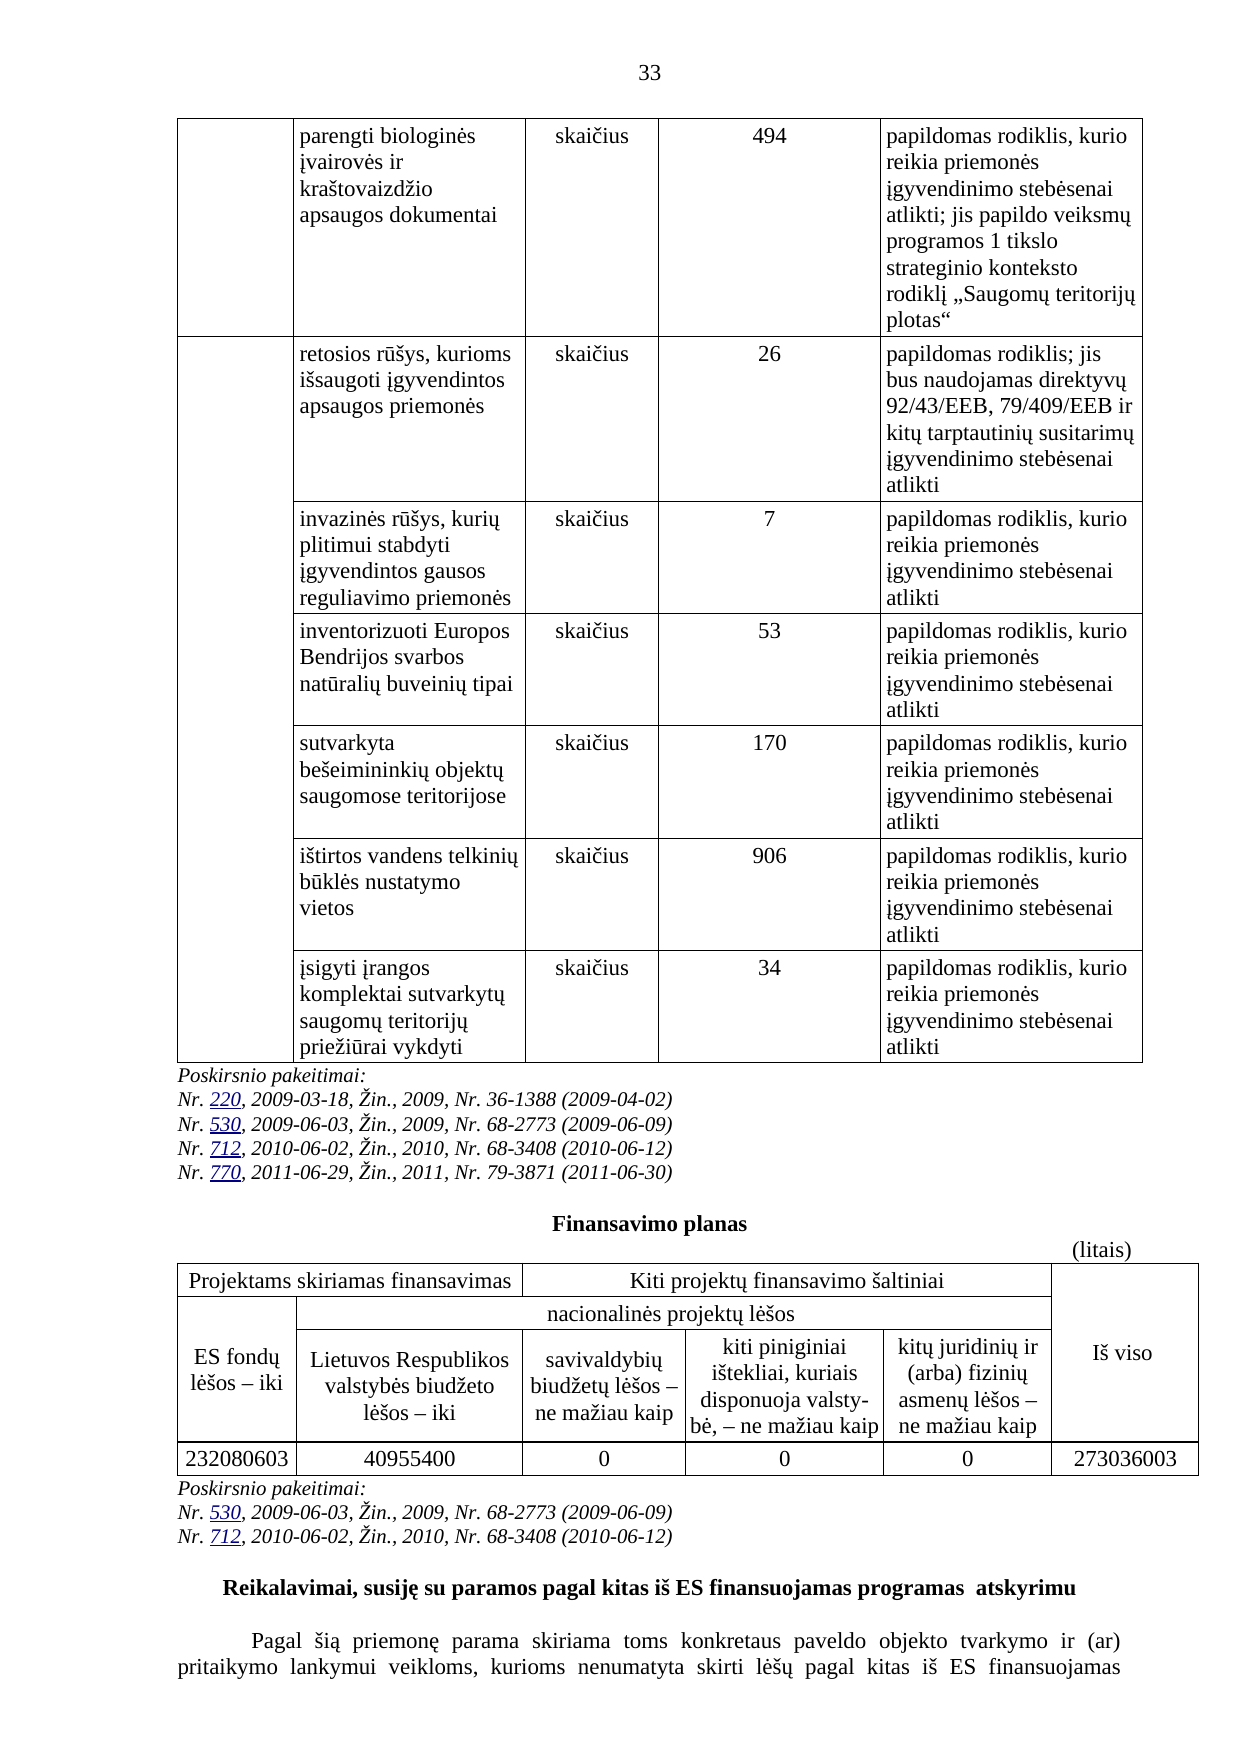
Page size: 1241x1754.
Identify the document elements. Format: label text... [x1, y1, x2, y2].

table_cell įsigyti įrangos komplektai sutvarkytų saugomų teritorijų priežiūrai vykdyti [294, 951, 525, 1062]
table_cell savivaldybių biudžetų lėšos – ne mažiau kaip [523, 1330, 685, 1441]
table_cell ištirtos vandens telkinių būklės nustatymo vietos [294, 839, 525, 950]
table_cell kitų juridinių ir (arba) fizinių asmenų lėšos – ne mažiau kaip [884, 1330, 1051, 1441]
table_header Projektams skiriamas finansavimas [178, 1264, 522, 1296]
text Poskirsnio pakeitimai: [177, 1476, 1122, 1500]
table_cell retosios rūšys, kurioms išsaugoti įgyvendintos apsaugos priemonės [294, 337, 525, 501]
text Pagal šią priemonę parama skiriama toms konkretaus paveldo objekto tvarkymo ir (ar) pritaikymo lankymui veikloms, kurioms nenumatyta skirti lėšų pagal kitas iš ES finansuojamas [177, 1627, 1122, 1680]
table_cell 34 [659, 951, 880, 1062]
table_cell papildomas rodiklis, kurio reikia priemonės įgyvendinimo stebėsenai atlikti [881, 951, 1142, 1062]
table_cell 0 [686, 1443, 883, 1475]
table_cell 26 [659, 337, 880, 501]
table_cell kiti piniginiai ištekliai, kuriais disponuoja valsty­bė, – ne mažiau kaip [686, 1330, 883, 1441]
table_cell skaičius [526, 337, 658, 501]
table_cell papildomas rodiklis, kurio reikia priemonės įgyvendinimo stebėsenai atlikti [881, 839, 1142, 950]
table_header Iš viso [1052, 1264, 1198, 1441]
table_cell 7 [659, 502, 880, 613]
text Finansavimo planas [177, 1210, 1122, 1236]
table_cell [178, 119, 293, 336]
table_cell Lietuvos Res­publikos valsty­bės biudžeto lėšos – iki [297, 1330, 522, 1441]
table_cell [178, 337, 293, 1062]
text Reikalavimai, susiję su paramos pagal kitas iš ES finansuojamas programas atskyrimu [177, 1574, 1122, 1601]
table_cell parengti biologinės įvairovės ir kraštovaizdžio apsaugos dokumentai [294, 119, 525, 336]
table_cell skaičius [526, 839, 658, 950]
table_header Kiti projektų finansavimo šaltiniai [523, 1264, 1051, 1296]
table_cell 906 [659, 839, 880, 950]
table_cell papildomas rodiklis, kurio reikia priemonės įgyvendinimo stebėsenai atlikti; jis papildo veiksmų programos 1 tikslo strateginio konteksto rodiklį „Saugomų teritorijų plotas“ [881, 119, 1142, 336]
table_cell 40955400 [297, 1443, 522, 1475]
table_cell papildomas rodiklis, kurio reikia priemonės įgyvendinimo stebėsenai atlikti [881, 726, 1142, 838]
text Nr. 530, 2009-06-03, Žin., 2009, Nr. 68-2773 (2009-06-09) [177, 1111, 1122, 1136]
table_cell skaičius [526, 726, 658, 838]
table_cell skaičius [526, 951, 658, 1062]
table_cell 273036003 [1052, 1443, 1198, 1475]
table_cell invazinės rūšys, kurių plitimui stabdyti įgyvendintos gausos reguliavimo priemonės [294, 502, 525, 613]
table_cell 0 [884, 1443, 1051, 1475]
table_cell sutvarkyta bešeimininkių objektų saugomose teritorijose [294, 726, 525, 838]
table_cell 494 [659, 119, 880, 336]
table_cell skaičius [526, 119, 658, 336]
text Nr. 712, 2010-06-02, Žin., 2010, Nr. 68-3408 (2010-06-12) [177, 1136, 1122, 1159]
text Nr. 530, 2009-06-03, Žin., 2009, Nr. 68-2773 (2009-06-09) [177, 1500, 1122, 1524]
table_cell nacionalinės projektų lėšos [297, 1297, 1051, 1329]
text Nr. 712, 2010-06-02, Žin., 2010, Nr. 68-3408 (2010-06-12) [177, 1524, 1122, 1548]
text Poskirsnio pakeitimai: [177, 1063, 1122, 1087]
table_cell ES fondų lėšos – iki [178, 1297, 296, 1441]
table_cell papildomas rodiklis, kurio reikia priemonės įgyvendinimo stebėsenai atlikti [881, 502, 1142, 613]
text Nr. 770, 2011-06-29, Žin., 2011, Nr. 79-3871 (2011-06-30) [177, 1159, 1122, 1184]
text Nr. 220, 2009-03-18, Žin., 2009, Nr. 36-1388 (2009-04-02) [177, 1087, 1122, 1111]
text (litais) [177, 1236, 1132, 1263]
table_cell inventorizuoti Europos Bendrijos svarbos natūralių buveinių tipai [294, 614, 525, 725]
table_cell skaičius [526, 502, 658, 613]
table_cell 53 [659, 614, 880, 725]
table_cell 0 [523, 1443, 685, 1475]
table_cell papildomas rodiklis; jis bus naudojamas direktyvų 92/43/EEB, 79/409/EEB ir kitų tarptautinių susitarimų įgyvendinimo stebėsenai atlikti [881, 337, 1142, 501]
table_cell papildomas rodiklis, kurio reikia priemonės įgyvendinimo stebėsenai atlikti [881, 614, 1142, 725]
table_cell 232080603 [178, 1443, 296, 1475]
table_cell skaičius [526, 614, 658, 725]
table_cell 170 [659, 726, 880, 838]
